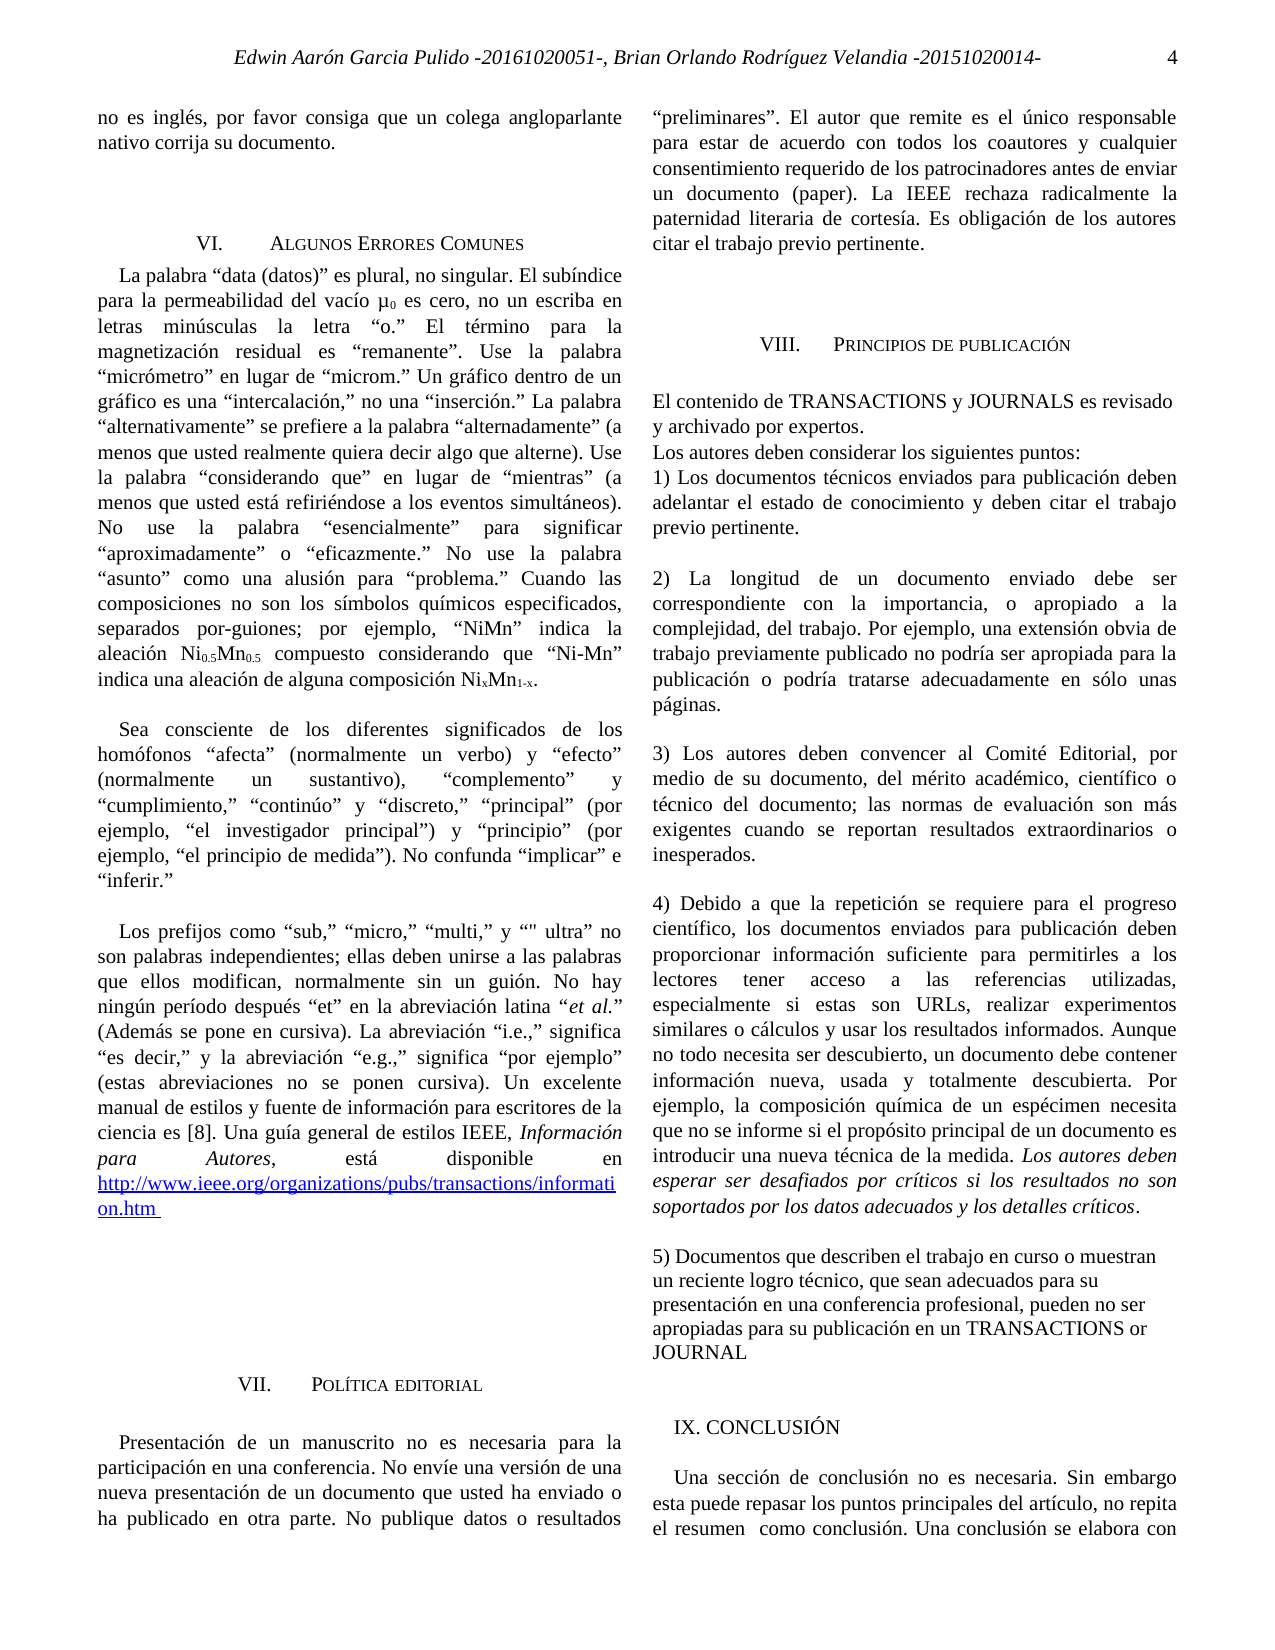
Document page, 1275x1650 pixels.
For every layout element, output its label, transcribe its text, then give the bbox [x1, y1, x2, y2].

text Los autores deben considerar los siguientes puntos: [652, 440, 1177, 464]
text 2) La longitud de un documento enviado debe ser correspondiente con la importancia, o apropiado a la complejidad, del trabajo. Por ejemplo, una extensión obvia de trabajo previamente publicado no podría ser apropiada para la publicación o podría tratarse adecuadamente en sólo unas páginas. [652, 566, 1177, 716]
text 3) Los autores deben convencer al Comité Editorial, por medio de su documento, del mérito académico, científico o técnico del documento; las normas de evaluación son más exigentes cuando se reportan resultados extraordinarios o inesperados. [652, 741, 1177, 866]
text IX. CONCLUSIÓN [652, 1415, 1177, 1439]
text Sea consciente de los diferentes significados de los homófonos “afecta” (normalmente un verbo) y “efecto” (normalmente un sustantivo), “complemento” y “cumplimiento,” “continúo” y “discreto,” “principal” (por ejemplo, “el investigador principal”) y “principio” (por ejemplo, “el principio de medida”). No confunda “implicar” e “inferir.” [97, 717, 622, 892]
text La palabra “data (datos)” es plural, no singular. El subíndice para la permeabilidad del vacío µ0 es cero, no un escriba en letras minúsculas la letra “o.” El término para la magnetización residual es “remanente”. Use la palabra “micrómetro” en lugar de “microm.” Un gráfico dentro de un gráfico es una “intercalación,” no una “inserción.” La palabra “alternativamente” se prefiere a la palabra “alternadamente” (a menos que usted realmente quiera decir algo que alterne). Use la palabra “considerando que” en lugar de “mientras” (a menos que usted está refiriéndose a los eventos simultáneos). No use la palabra “esencialmente” para significar “aproximadamente” o “eficazmente.” No use la palabra “asunto” como una alusión para “problema.” Cuando las composiciones no son los símbolos químicos especificados, separados por-guiones; por ejemplo, “NiMn” indica la aleación Ni0.5Mn0.5 compuesto considerando que “Ni-Mn” indica una aleación de alguna composición NixMn1-x. [97, 263, 622, 691]
text 5) Documentos que describen el trabajo en curso o muestran un reciente logro técnico, que sean adecuados para su presentación en una conferencia profesional, pueden no ser apropiadas para su publicación en un TRANSACTIONS or JOURNAL [652, 1244, 1177, 1364]
text Presentación de un manuscrito no es necesaria para la participación en una conferencia. No envíe una versión de una nueva presentación de un documento que usted ha enviado o ha publicado en otra parte. No publique datos o resultados [97, 1430, 622, 1529]
text “preliminares”. El autor que remite es el único responsable para estar de acuerdo con todos los coautores y cualquier consentimiento requerido de los patrocinadores antes de enviar un documento (paper). La IEEE rechaza radicalmente la paternidad literaria de cortesía. Es obligación de los autores citar el trabajo previo pertinente. [652, 105, 1177, 255]
subtitle Principios de publicación [652, 332, 1177, 356]
text 1) Los documentos técnicos enviados para publicación deben adelantar el estado de conocimiento y deben citar el trabajo previo pertinente. [652, 465, 1177, 539]
subtitle Política editorial [97, 1372, 622, 1396]
text no es inglés, por favor consiga que un colega angloparlante nativo corrija su documento. [97, 105, 622, 154]
text Una sección de conclusión no es necesaria. Sin embargo esta puede repasar los puntos principales del artículo, no repita el resumen como conclusión. Una conclusión se elabora con [652, 1465, 1177, 1540]
text Los prefijos como “sub,” “micro,” “multi,” y “" ultra” no son palabras independientes; ellas deben unirse a las palabras que ellos modifican, normalmente sin un guión. No hay ningún período después “et” en la abreviación latina “et al.” (Además se pone en cursiva). La abreviación “i.e.,” significa “es decir,” y la abreviación “e.g.,” significa “por ejemplo” (estas abreviaciones no se ponen cursiva). Un excelente manual de estilos y fuente de información para escritores de la ciencia es [8]. Una guía general de estilos IEEE, Información para Autores, está disponible en http://www.ieee.org/organizations/pubs/transactions/information.htm [97, 919, 622, 1220]
text 4) Debido a que la repetición se requiere para el progreso científico, los documentos enviados para publicación deben proporcionar información suficiente para permitirles a los lectores tener acceso a las referencias utilizadas, especialmente si estas son URLs, realizar experimentos similares o cálculos y usar los resultados informados. Aunque no todo necesita ser descubierto, un documento debe contener información nueva, usada y totalmente descubierta. Por ejemplo, la composición química de un espécimen necesita que no se informe si el propósito principal de un documento es introducir una nueva técnica de la medida. Los autores deben esperar ser desafiados por críticos si los resultados no son soportados por los datos adecuados y los detalles críticos. [652, 891, 1177, 1218]
subtitle Algunos Errores Comunes [97, 231, 622, 255]
text El contenido de TRANSACTIONS y JOURNALS es revisado y archivado por expertos. [652, 389, 1177, 438]
